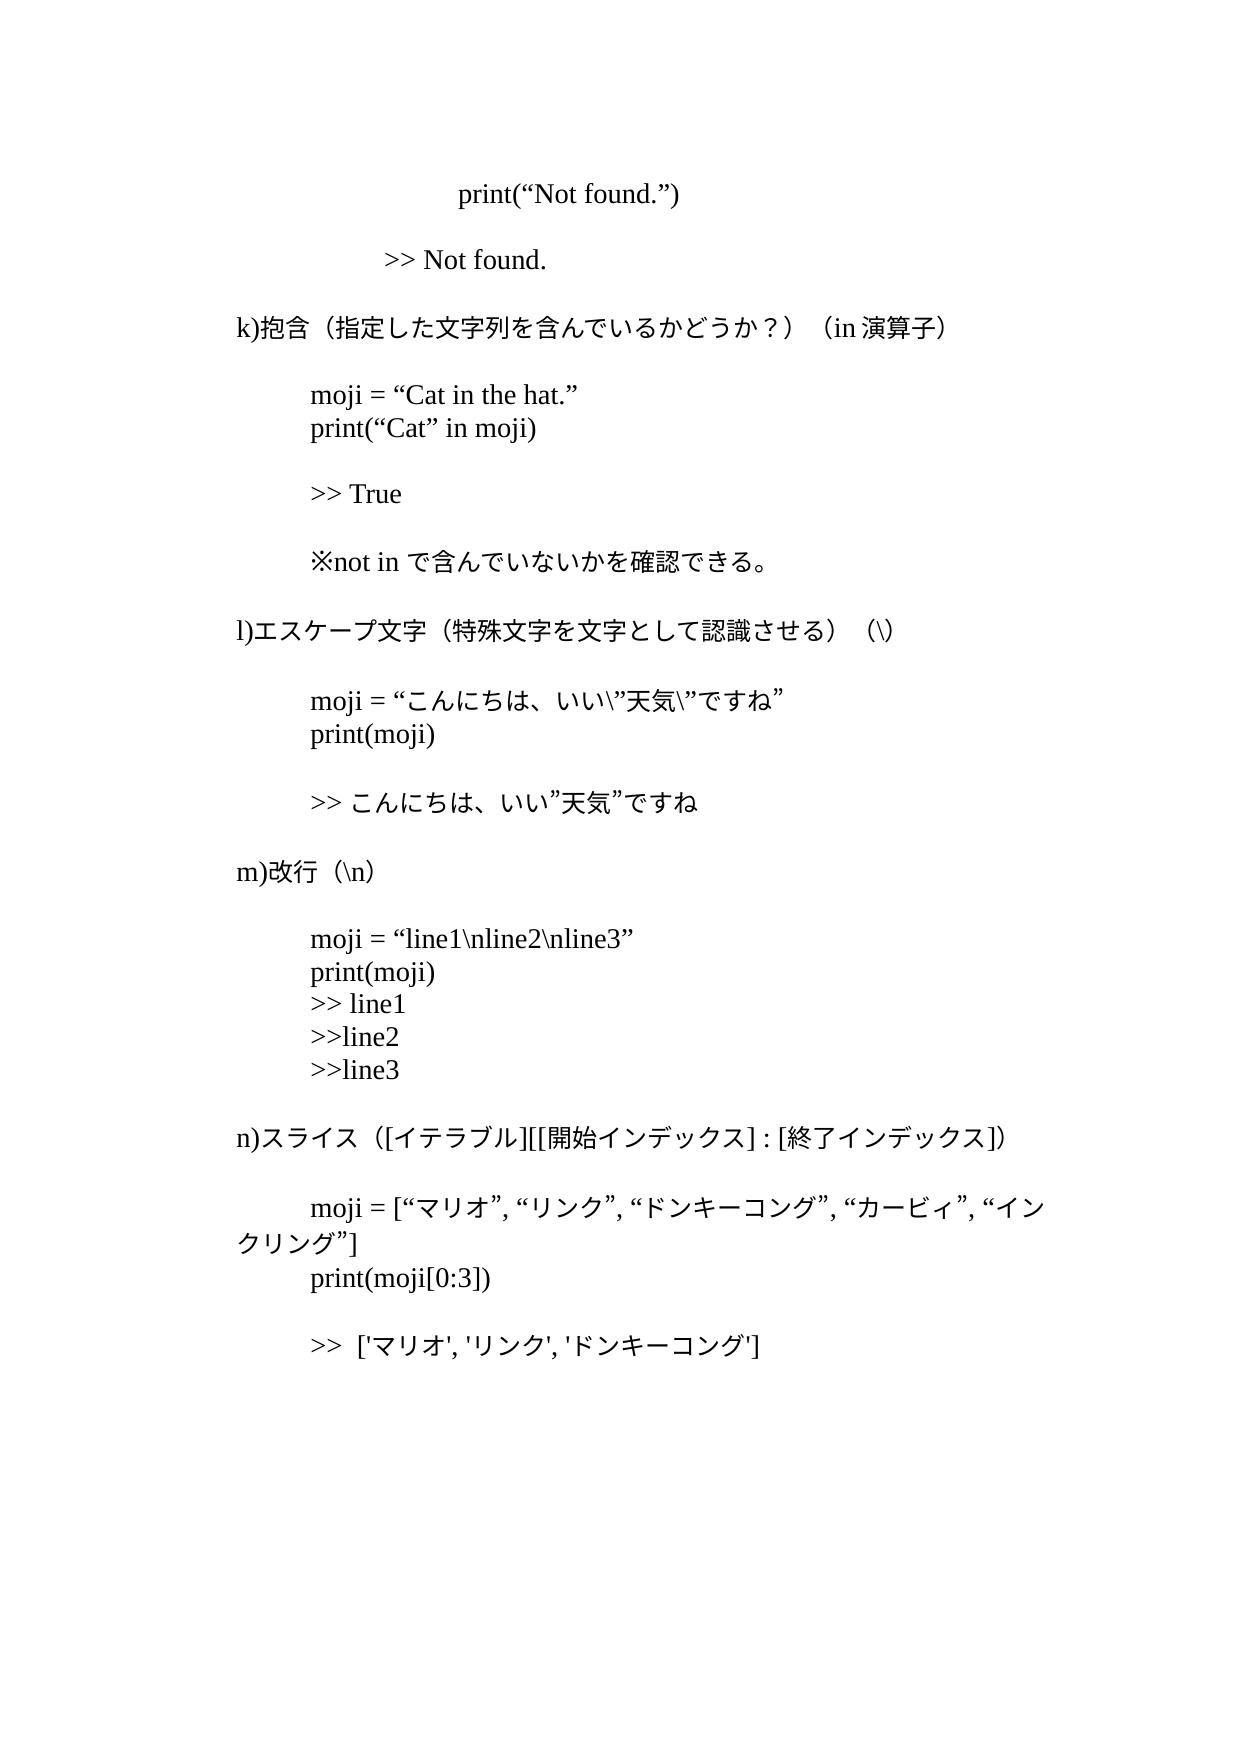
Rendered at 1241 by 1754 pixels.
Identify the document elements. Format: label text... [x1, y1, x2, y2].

text >>line3 [236, 1053, 1063, 1086]
text print(moji[0:3]) [236, 1261, 1063, 1293]
text print(“Not found.”) [236, 177, 1063, 210]
text moji = “line1\nline2\nline3” [236, 921, 1063, 954]
text >> こんにちは、いい”天気”ですね [236, 783, 1063, 819]
text >> Not found. [236, 243, 1063, 276]
text >> line1 [236, 987, 1063, 1020]
text print(“Cat” in moji) [236, 411, 1063, 444]
text k)抱含（指定した文字列を含んでいるかどうか？）（in演算子） [236, 309, 1063, 345]
text l)エスケープ文字（特殊文字を文字として認識させる）（\） [236, 612, 1063, 648]
text >> True [236, 477, 1063, 510]
text moji = [“マリオ”, “リンク”, “ドンキーコング”, “カービィ”, “インクリング”] [236, 1188, 1063, 1261]
text ※not in で含んでいないかを確認できる。 [236, 543, 1063, 579]
text n)スライス（[イテラブル][[開始インデックス] : [終了インデックス]） [236, 1119, 1063, 1155]
text print(moji) [236, 717, 1063, 750]
text >> ['マリオ', 'リンク', 'ドンキーコング'] [236, 1326, 1063, 1363]
text >>line2 [236, 1020, 1063, 1053]
text moji = “Cat in the hat.” [236, 378, 1063, 411]
text print(moji) [236, 954, 1063, 987]
text moji = “こんにちは、いい\”天気\”ですね” [236, 681, 1063, 717]
text m)改行（\n） [236, 852, 1063, 888]
